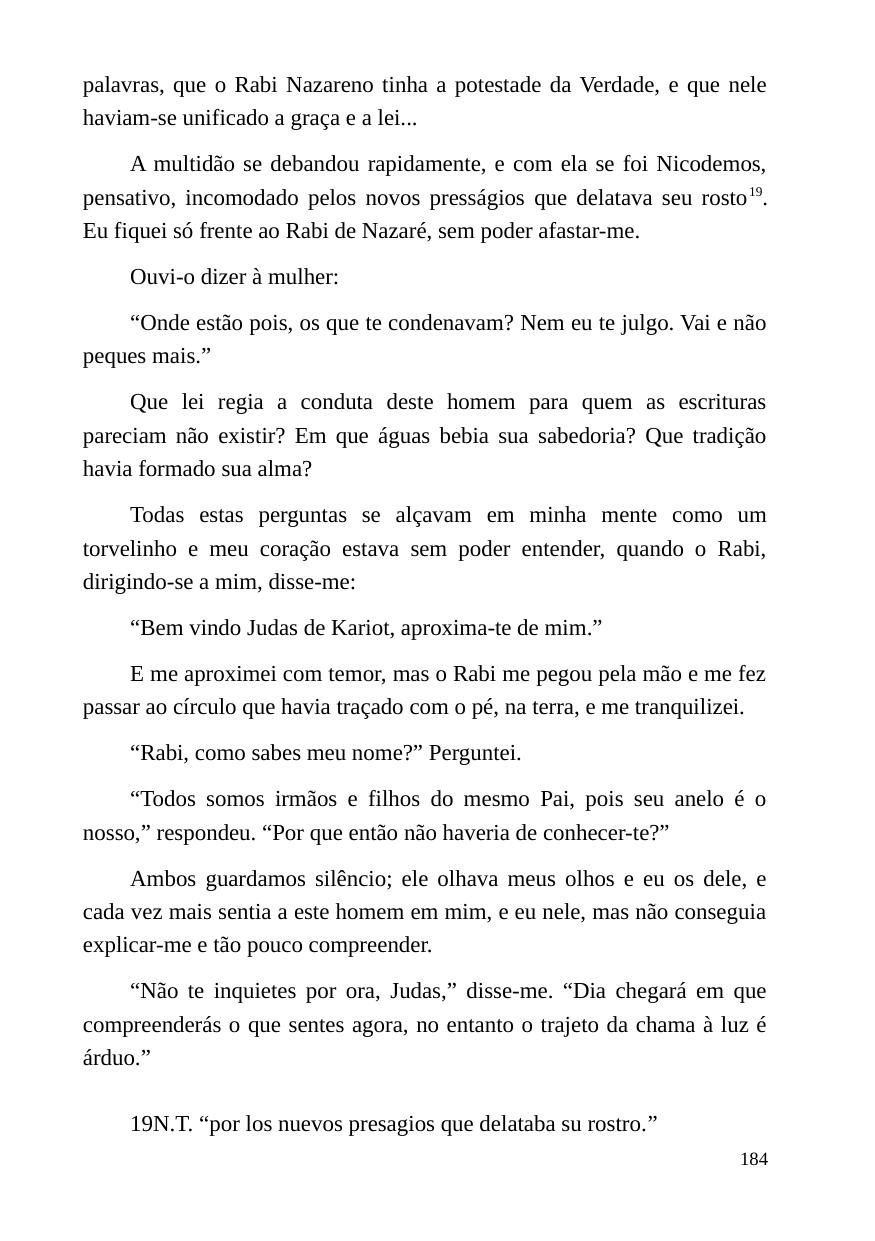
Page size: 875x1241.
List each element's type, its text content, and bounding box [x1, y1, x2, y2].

text N.T. “por los nuevos presagios que delataba su rostro.” [83, 1110, 768, 1136]
text E me aproximei com temor, mas o Rabi me pegou pela mão e me fez passar ao círculo que havia traçado com o pé, na terra, e me tranquilizei. [83, 660, 768, 720]
text Todas estas perguntas se alçavam em minha mente como um torvelinho e meu coração estava sem poder entender, quando o Rabi, dirigindo-se a mim, disse-me: [83, 501, 768, 594]
text “Rabi, como sabes meu nome?” Perguntei. [83, 739, 768, 766]
text “Onde estão pois, os que te condenavam? Nem eu te julgo. Vai e não peques mais.” [83, 309, 768, 369]
text Ouvi-o dizer à mulher: [83, 263, 768, 289]
text palavras, que o Rabi Nazareno tinha a potestade da Verdade, e que nele haviam-se unificado a graça e a lei... [83, 71, 768, 131]
text Ambos guardamos silêncio; ele olhava meus olhos e eu os dele, e cada vez mais sentia a este homem em mim, e eu nele, mas não conseguia explicar-me e tão pouco compreender. [83, 864, 768, 958]
text “Não te inquietes por ora, Judas,” disse-me. “Dia chegará em que compreenderás o que sentes agora, no entanto o trajeto da chama à luz é árduo.” [83, 977, 768, 1071]
text “Bem vindo Judas de Kariot, aproxima-te de mim.” [83, 614, 768, 640]
text A multidão se debandou rapidamente, e com ela se foi Nicodemos, pensativo, incomodado pelos novos presságios que delatava seu rosto. Eu fiquei só frente ao Rabi de Nazaré, sem poder afastar-me. [83, 150, 768, 243]
text Que lei regia a conduta deste homem para quem as escrituras pareciam não existir? Em que águas bebia sua sabedoria? Que tradição havia formado sua alma? [83, 388, 768, 482]
text “Todos somos irmãos e filhos do mesmo Pai, pois seu anelo é o nosso,” respondeu. “Por que então não haveria de conhecer-te?” [83, 785, 768, 845]
